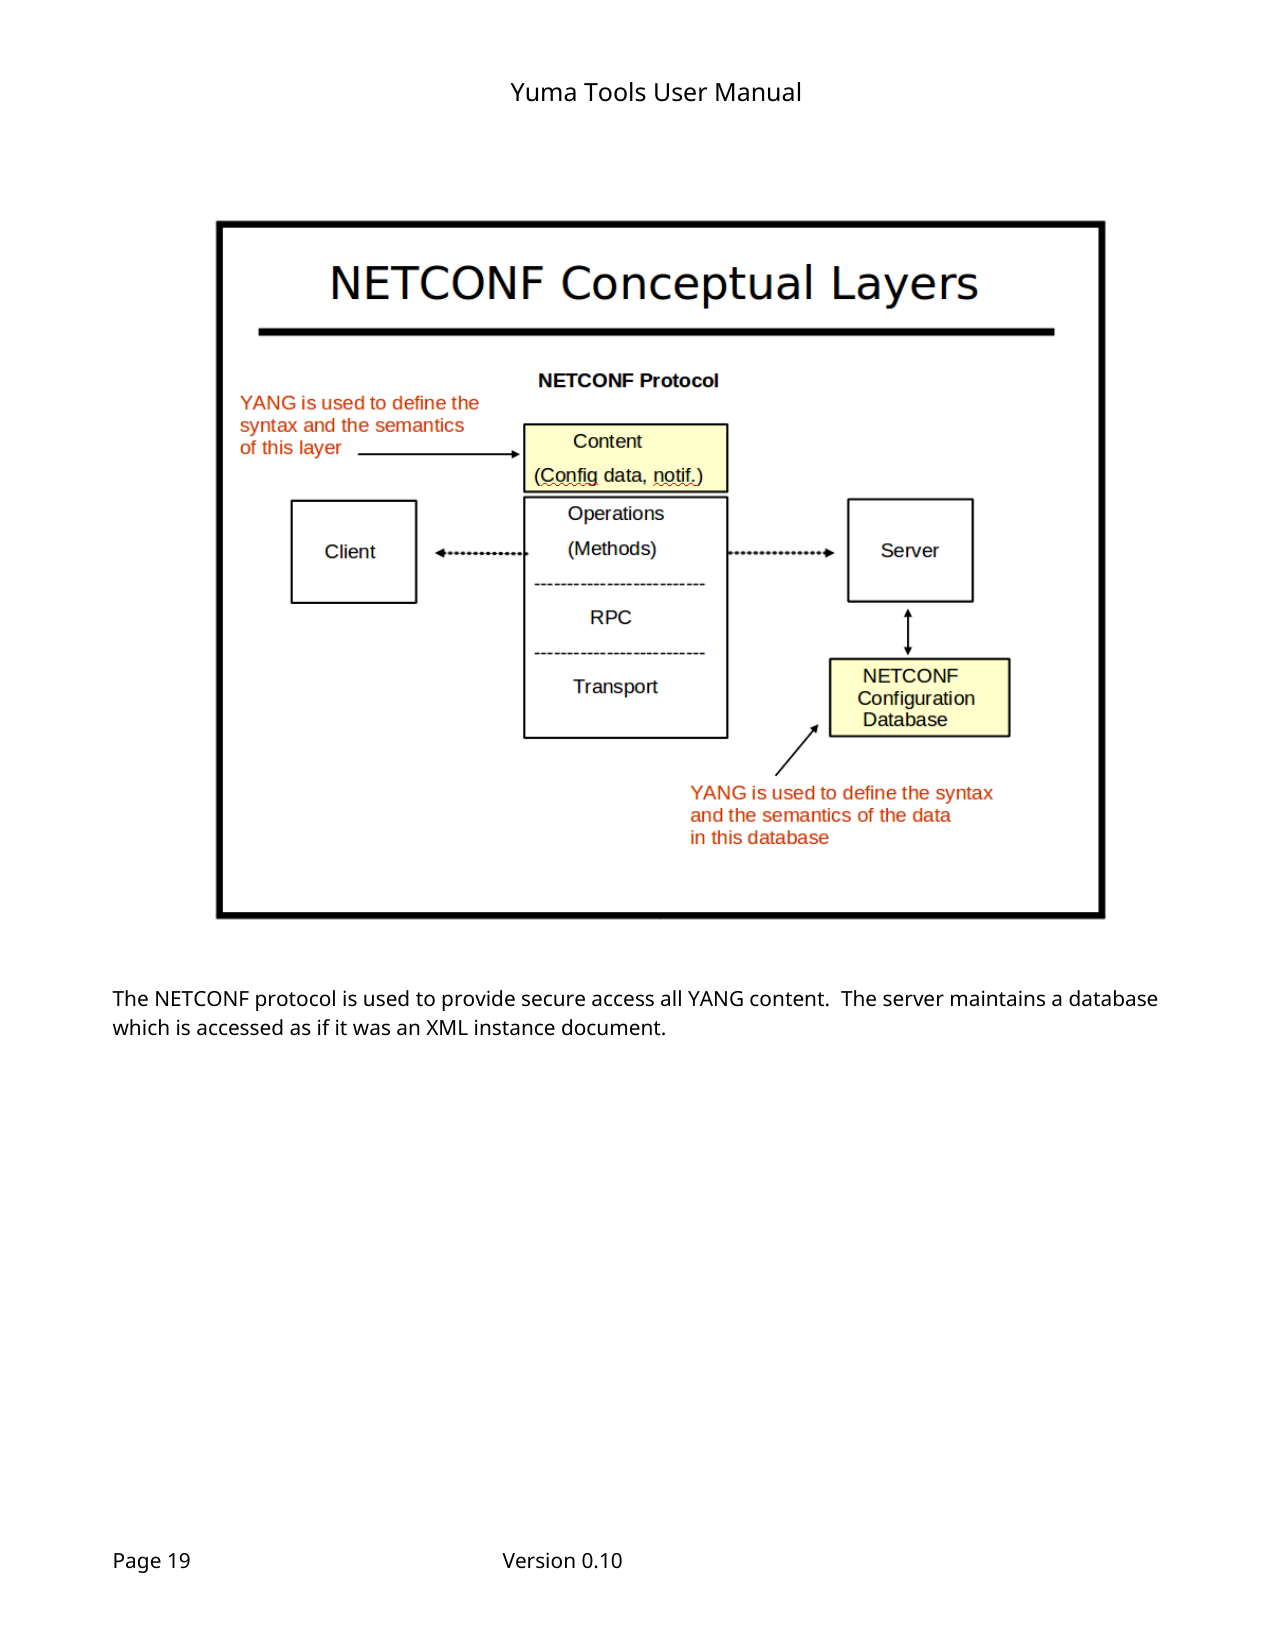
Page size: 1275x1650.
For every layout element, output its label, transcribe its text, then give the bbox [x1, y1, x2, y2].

picture [149, 179, 1164, 944]
text The NETCONF protocol is used to provide secure access all YANG content. The server maintains a database which is accessed as if it was an XML instance document. [112, 984, 1200, 1041]
